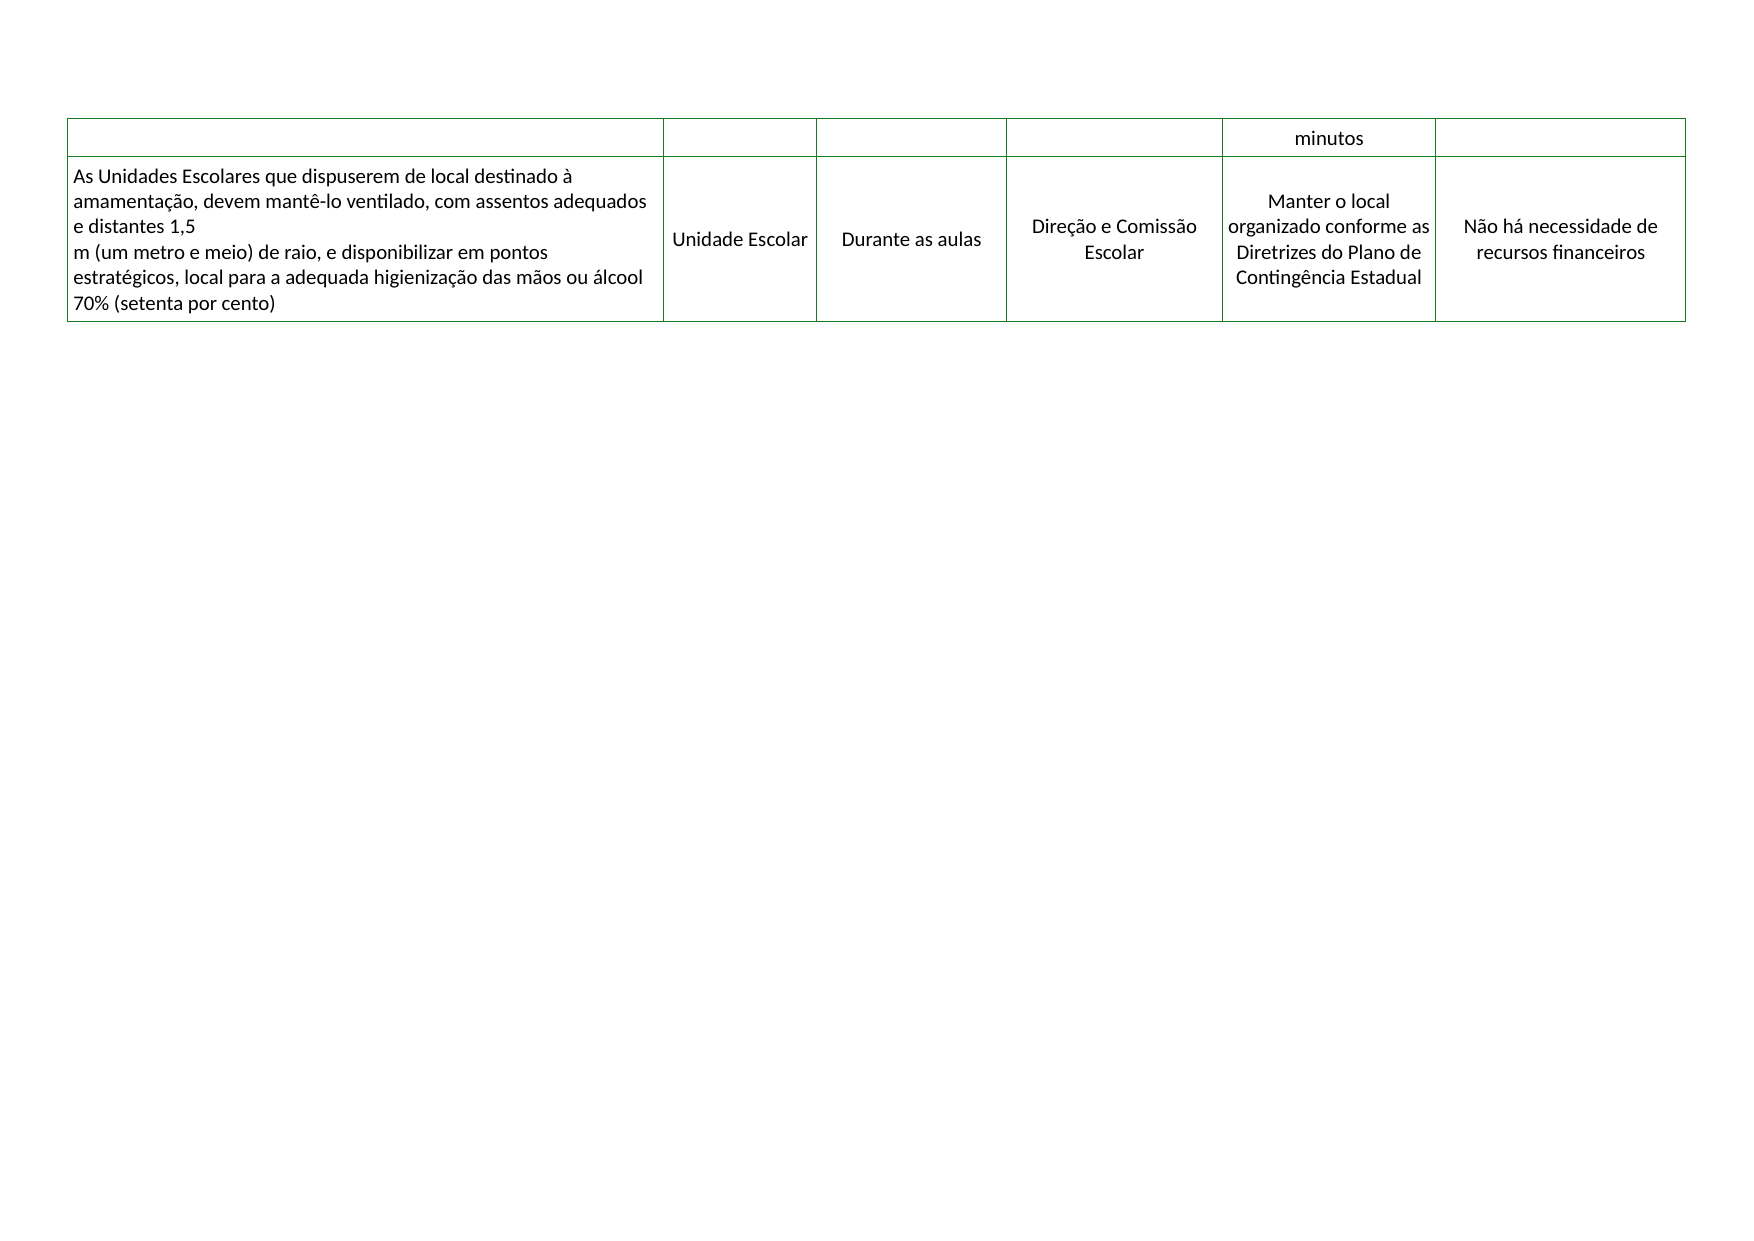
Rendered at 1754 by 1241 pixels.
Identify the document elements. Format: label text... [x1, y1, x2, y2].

table_cell [68, 119, 663, 156]
table_cell [1436, 119, 1685, 156]
table_cell Manter o local organizado conforme as Diretrizes do Plano de Contingência Estadual [1223, 157, 1435, 321]
table_cell [817, 119, 1006, 156]
table_cell Unidade Escolar [664, 157, 816, 321]
table_cell Durante as aulas [817, 157, 1006, 321]
table_cell minutos [1223, 119, 1435, 156]
table_cell Direção e Comissão Escolar [1007, 157, 1222, 321]
table_cell [1007, 119, 1222, 156]
table_cell [664, 119, 816, 156]
table_cell Não há necessidade de recursos financeiros [1436, 157, 1685, 321]
table_cell As Unidades Escolares que dispuserem de local destinado à amamentação, devem mantê-lo ventilado, com assentos adequados e distantes 1,5 m (um metro e meio) de raio, e disponibilizar em pontos estratégicos, local para a adequada higienização das mãos ou álcool 70% (setenta por cento) [68, 157, 663, 321]
